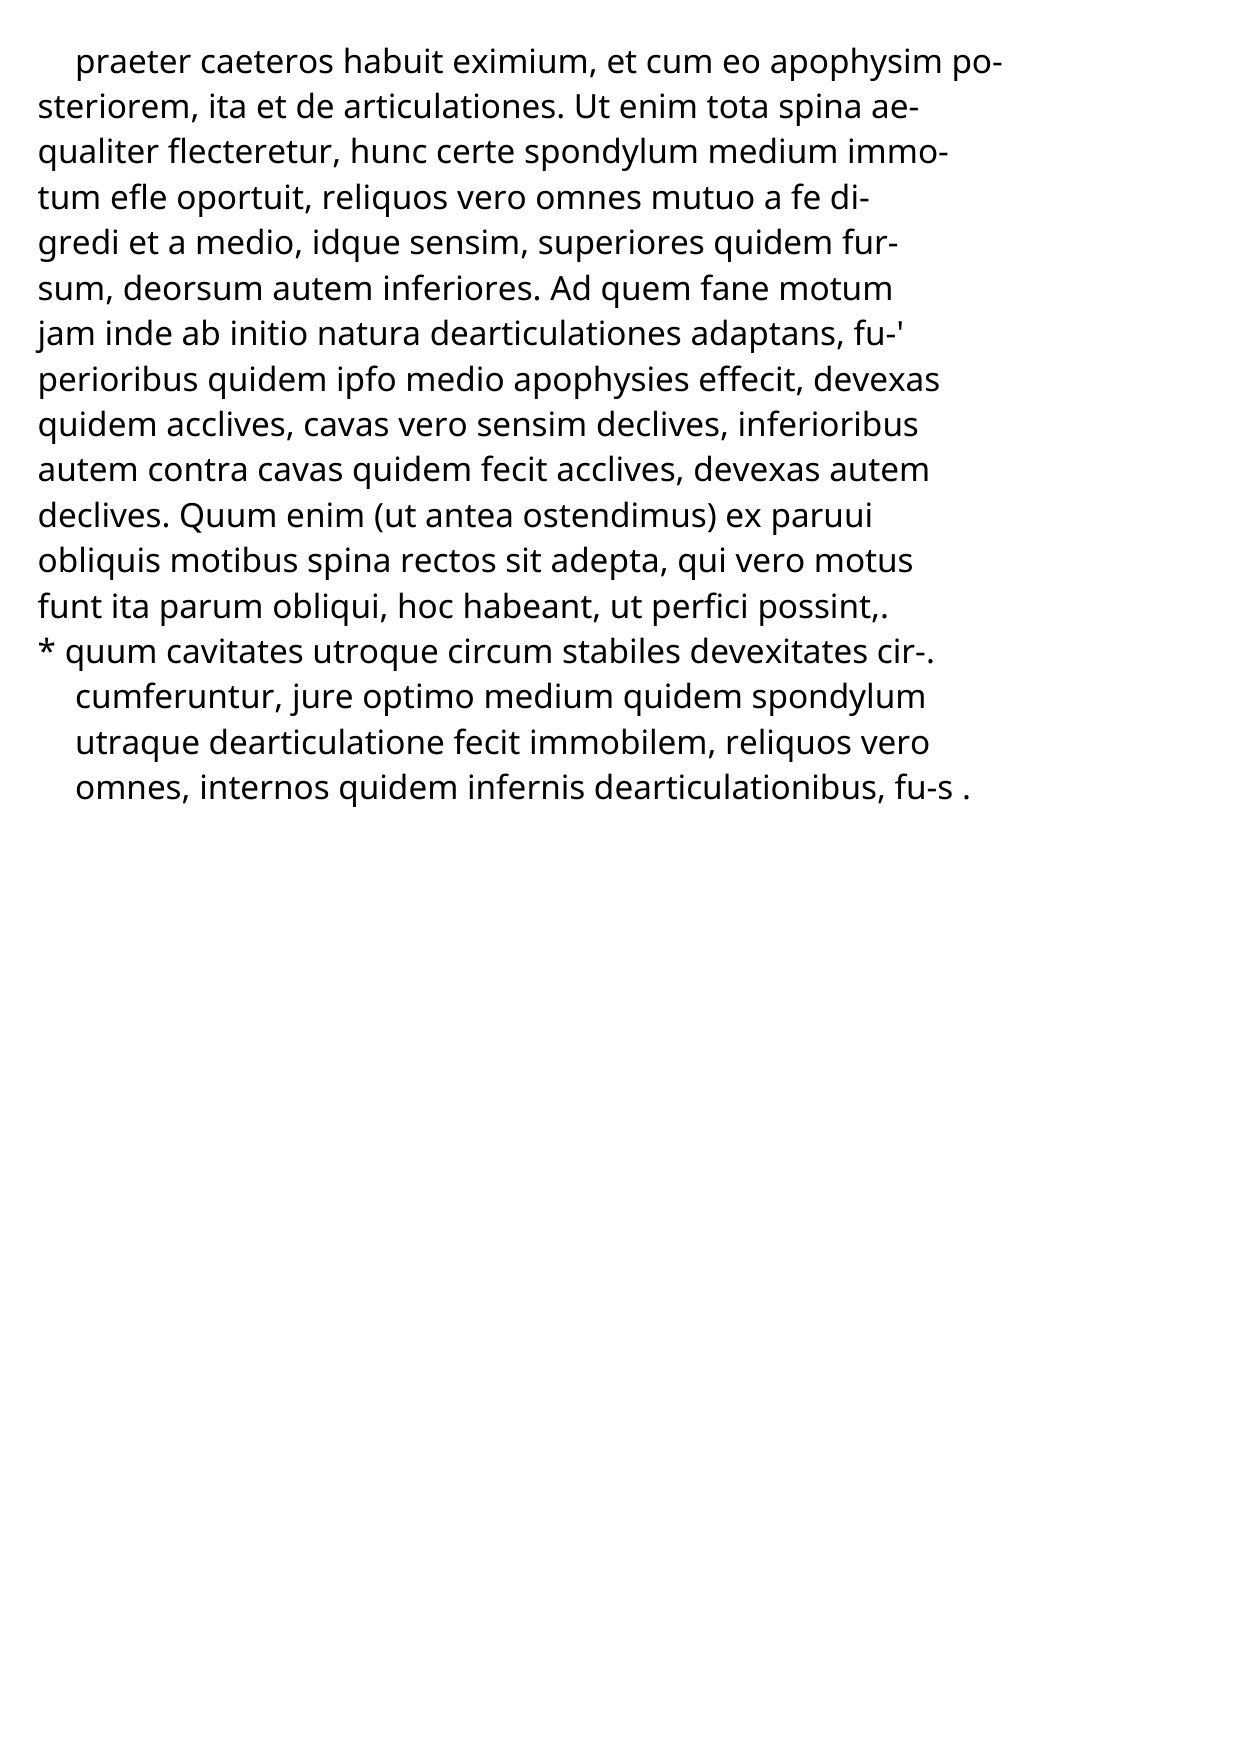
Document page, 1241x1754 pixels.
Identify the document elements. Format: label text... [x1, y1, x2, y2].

text * quum cavitates utroque circum stabiles devexitates cir-. cumferuntur, jure optimo medium quidem spondylum utraque dearticulatione fecit immobilem, reliquos vero omnes, internos quidem infernis dearticulationibus, fu-s . [37, 628, 1203, 809]
text praeter caeteros habuit eximium, et cum eo apophysim po- steriorem, ita et de articulationes. Ut enim tota spina ae- qualiter flecteretur, hunc certe spondylum medium immo- tum efle oportuit, reliquos vero omnes mutuo a fe di- gredi et a medio, idque sensim, superiores quidem fur- sum, deorsum autem inferiores. Ad quem fane motum jam inde ab initio natura dearticulationes adaptans, fu-' perioribus quidem ipfo medio apophysies effecit, devexas quidem acclives, cavas vero sensim declives, inferioribus autem contra cavas quidem fecit acclives, devexas autem declives. Quum enim (ut antea ostendimus) ex paruui obliquis motibus spina rectos sit adepta, qui vero motus funt ita parum obliqui, hoc habeant, ut perfici possint,. [37, 37, 1203, 628]
